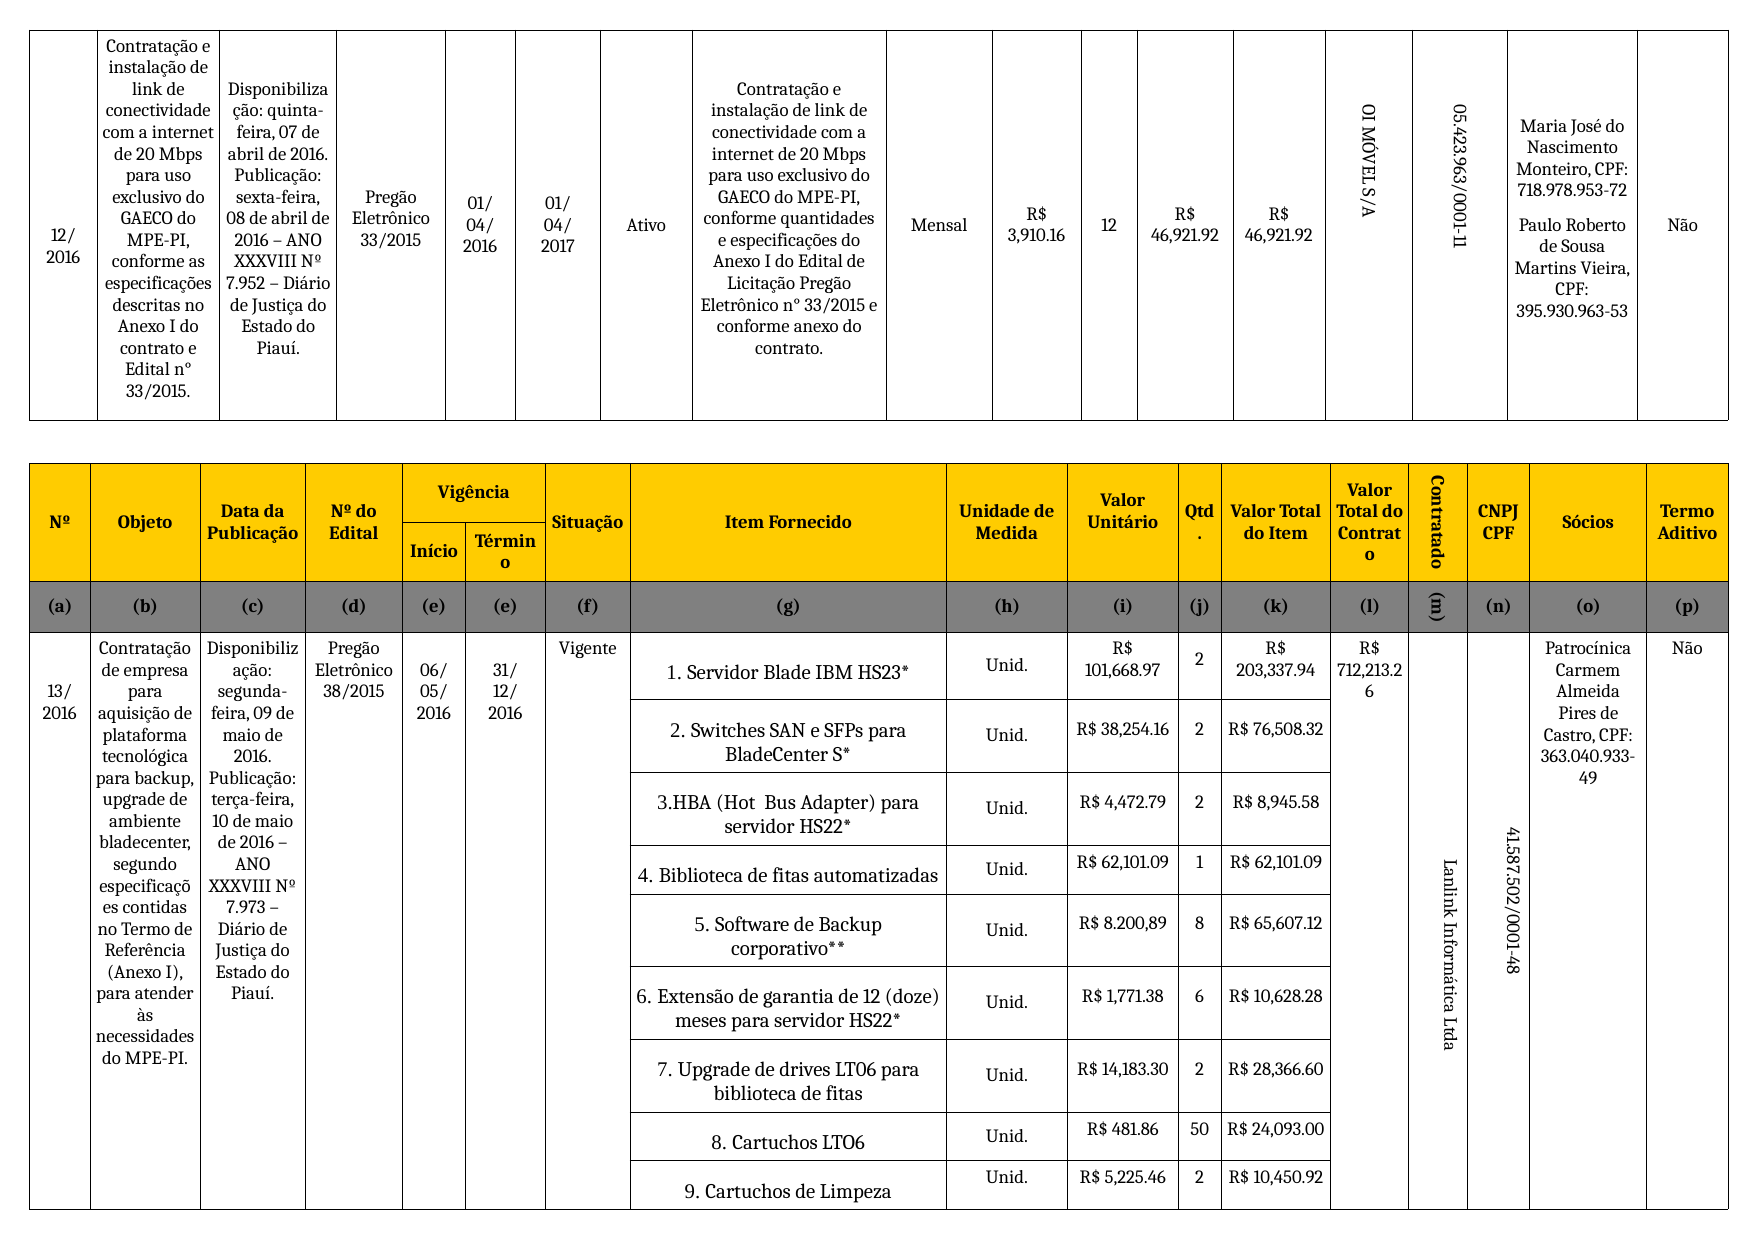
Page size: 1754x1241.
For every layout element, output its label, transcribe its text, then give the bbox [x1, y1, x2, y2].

table_cell R$ 38.254,16 [1068, 700, 1178, 772]
table_cell Unid. [947, 895, 1067, 966]
table_cell 6. Extensão de garantia de 12 (doze) meses para servidor HS22* [631, 967, 946, 1039]
table_cell R$ 712.213,26 [1331, 633, 1408, 1209]
table_cell 2 [1179, 700, 1221, 772]
table_cell (e) [403, 582, 465, 632]
table_header Situação [546, 464, 630, 581]
table_cell (p) [1647, 582, 1728, 632]
table_cell 2 [1179, 1161, 1221, 1209]
table_cell R$ 101.668,97 [1068, 633, 1178, 699]
table_cell Pregão Eletrônico 33/2015 [337, 31, 445, 420]
table_cell 6 [1179, 967, 1221, 1039]
table_cell 06/ 05/ 2016 [403, 633, 465, 1209]
table_cell 2. Switches SAN e SFPs para BladeCenter S* [631, 700, 946, 772]
table_cell 31/ 12/ 2016 [466, 633, 545, 1209]
table_cell R$ 76.508,32 [1222, 700, 1330, 772]
table_cell R$ 4.472,79 [1068, 773, 1178, 845]
table_cell (a) [30, 582, 90, 632]
table_cell 7. Upgrade de drives LT06 para biblioteca de fitas [631, 1040, 946, 1112]
table_cell (e) [466, 582, 545, 632]
table_cell Unid. [947, 1040, 1067, 1112]
table_header Qtd. [1179, 464, 1221, 581]
table_cell R$ 14.183,30 [1068, 1040, 1178, 1112]
table_cell Unid. [947, 846, 1067, 893]
table_header Valor Total do Contrato [1331, 464, 1408, 581]
table_header Contratado [1409, 464, 1467, 581]
table_cell 2 [1179, 1040, 1221, 1112]
table_cell Lanlink Informática Ltda [1409, 633, 1467, 1209]
table_cell 2 [1179, 773, 1221, 845]
table_cell 1. Servidor Blade IBM HS23* [631, 633, 946, 699]
table_cell (o) [1530, 582, 1646, 632]
table_cell 4. Biblioteca de fitas automatizadas [631, 846, 946, 893]
table_cell 1 [1179, 846, 1221, 893]
table_cell Unid. [947, 633, 1067, 699]
table_cell Contratação e instalação de link de conectividade com a internet de 20 Mbps para uso exclusivo do GAECO do MPE-PI, conforme as especificações descritas no Anexo I do contrato e Edital n° 33/2015. [98, 31, 219, 420]
table_cell R$ 481,86 [1068, 1113, 1178, 1160]
table_cell (b) [91, 582, 200, 632]
table_cell Disponibilização: quinta-feira, 07 de abril de 2016. Publicação: sexta-feira, 08 de abril de 2016 – ANO XXXVIII Nº 7.952 – Diário de Justiça do Estado do Piauí. [220, 31, 336, 420]
table_cell 50 [1179, 1113, 1221, 1160]
table_cell (f) [546, 582, 630, 632]
table_cell OI MÓVEL S/A [1326, 31, 1412, 420]
table_cell 5. Software de Backup corporativo** [631, 895, 946, 966]
table_cell 05.423.963/0001-11 [1413, 31, 1507, 420]
table_cell 12/ 2016 [30, 31, 97, 420]
table_cell R$ 46.921,92 [1138, 31, 1233, 420]
table_cell Vigente [546, 633, 630, 1209]
table_cell Não [1638, 31, 1728, 420]
table_cell 3.HBA (Hot Bus Adapter) para servidor HS22* [631, 773, 946, 845]
table_cell R$ 1.771,38 [1068, 967, 1178, 1039]
table_cell Disponibilização: segunda-feira, 09 de maio de 2016. Publicação: terça-feira, 10 de maio de 2016 – ANO XXXVIII Nº 7.973 – Diário de Justiça do Estado do Piauí. [201, 633, 305, 1209]
table_header Data da Publicação [201, 464, 305, 581]
table_cell (c) [201, 582, 305, 632]
table_cell 2 [1179, 633, 1221, 699]
table_cell R$ 28.366,60 [1222, 1040, 1330, 1112]
table_cell R$ 62.101,09 [1068, 846, 1178, 893]
table_cell Término [466, 523, 545, 581]
table_cell 9. Cartuchos de Limpeza [631, 1161, 946, 1209]
table_cell 13/ 2016 [30, 633, 90, 1209]
table_cell Início [403, 523, 465, 581]
table_cell Unid. [947, 773, 1067, 845]
table_cell (m) [1409, 582, 1467, 632]
table_cell R$ 24.093,00 [1222, 1113, 1330, 1160]
table_cell (i) [1068, 582, 1178, 632]
table_header CNPJ CPF [1468, 464, 1529, 581]
table_header Sócios [1530, 464, 1646, 581]
table_cell (n) [1468, 582, 1529, 632]
table_header Item Fornecido [631, 464, 946, 581]
table_cell Mensal [887, 31, 992, 420]
table_cell (k) [1222, 582, 1330, 632]
table_cell Contratação e instalação de link de conectividade com a internet de 20 Mbps para uso exclusivo do GAECO do MPE-PI, conforme quantidades e especificações do Anexo I do Edital de Licitação Pregão Eletrônico n° 33/2015 e conforme anexo do contrato. [693, 31, 886, 420]
table_cell Unid. [947, 1161, 1067, 1209]
table_cell (d) [306, 582, 402, 632]
table_cell R$ 10.450,92 [1222, 1161, 1330, 1209]
table_cell 8 [1179, 895, 1221, 966]
table_cell R$ 3.910,16 [993, 31, 1081, 420]
table_cell Unid. [947, 1113, 1067, 1160]
table_cell Ativo [601, 31, 692, 420]
table_cell 8. Cartuchos LTO6 [631, 1113, 946, 1160]
table_cell R$ 203.337,94 [1222, 633, 1330, 699]
table_cell R$ 5.225,46 [1068, 1161, 1178, 1209]
table_header Nº do Edital [306, 464, 402, 581]
table_cell Unid. [947, 700, 1067, 772]
table_cell 01/ 04/ 2017 [516, 31, 600, 420]
table_cell (h) [947, 582, 1067, 632]
table_header Valor Total do Item [1222, 464, 1330, 581]
table_cell (j) [1179, 582, 1221, 632]
table_cell 12 [1082, 31, 1137, 420]
table_header Unidade de Medida [947, 464, 1067, 581]
table_cell 01/ 04/ 2016 [446, 31, 515, 420]
table_header Vigência [403, 464, 545, 522]
table_cell (g) [631, 582, 946, 632]
table_cell Maria José do Nascimento Monteiro, CPF: 718.978.953-72 Paulo Roberto de Sousa Martins Vieira, CPF: 395.930.963-53 [1508, 31, 1637, 420]
table_cell Unid. [947, 967, 1067, 1039]
table_header Objeto [91, 464, 200, 581]
table_cell (l) [1331, 582, 1408, 632]
table_header Valor Unitário [1068, 464, 1178, 581]
table_cell R$ 62.101,09 [1222, 846, 1330, 893]
table_cell R$ 46.921,92 [1234, 31, 1325, 420]
table_cell Contratação de empresa para aquisição de plataforma tecnológica para backup, upgrade de ambiente bladecenter, segundo especificações contidas no Termo de Referência (Anexo I), para atender às necessidades do MPE-PI. [91, 633, 200, 1209]
table_cell Pregão Eletrônico 38/2015 [306, 633, 402, 1209]
table_cell Patrocínica Carmem Almeida Pires de Castro, CPF: 363.040.933-49 [1530, 633, 1646, 1209]
table_cell R$ 8.945,58 [1222, 773, 1330, 845]
table_cell R$ 8.200,89 [1068, 895, 1178, 966]
table_cell 41.587.502/0001-48 [1468, 633, 1529, 1209]
table_cell Não [1647, 633, 1728, 1209]
table_cell R$ 10.628,28 [1222, 967, 1330, 1039]
table_cell R$ 65.607,12 [1222, 895, 1330, 966]
table_header Nº [30, 464, 90, 581]
table_header Termo Aditivo [1647, 464, 1728, 581]
